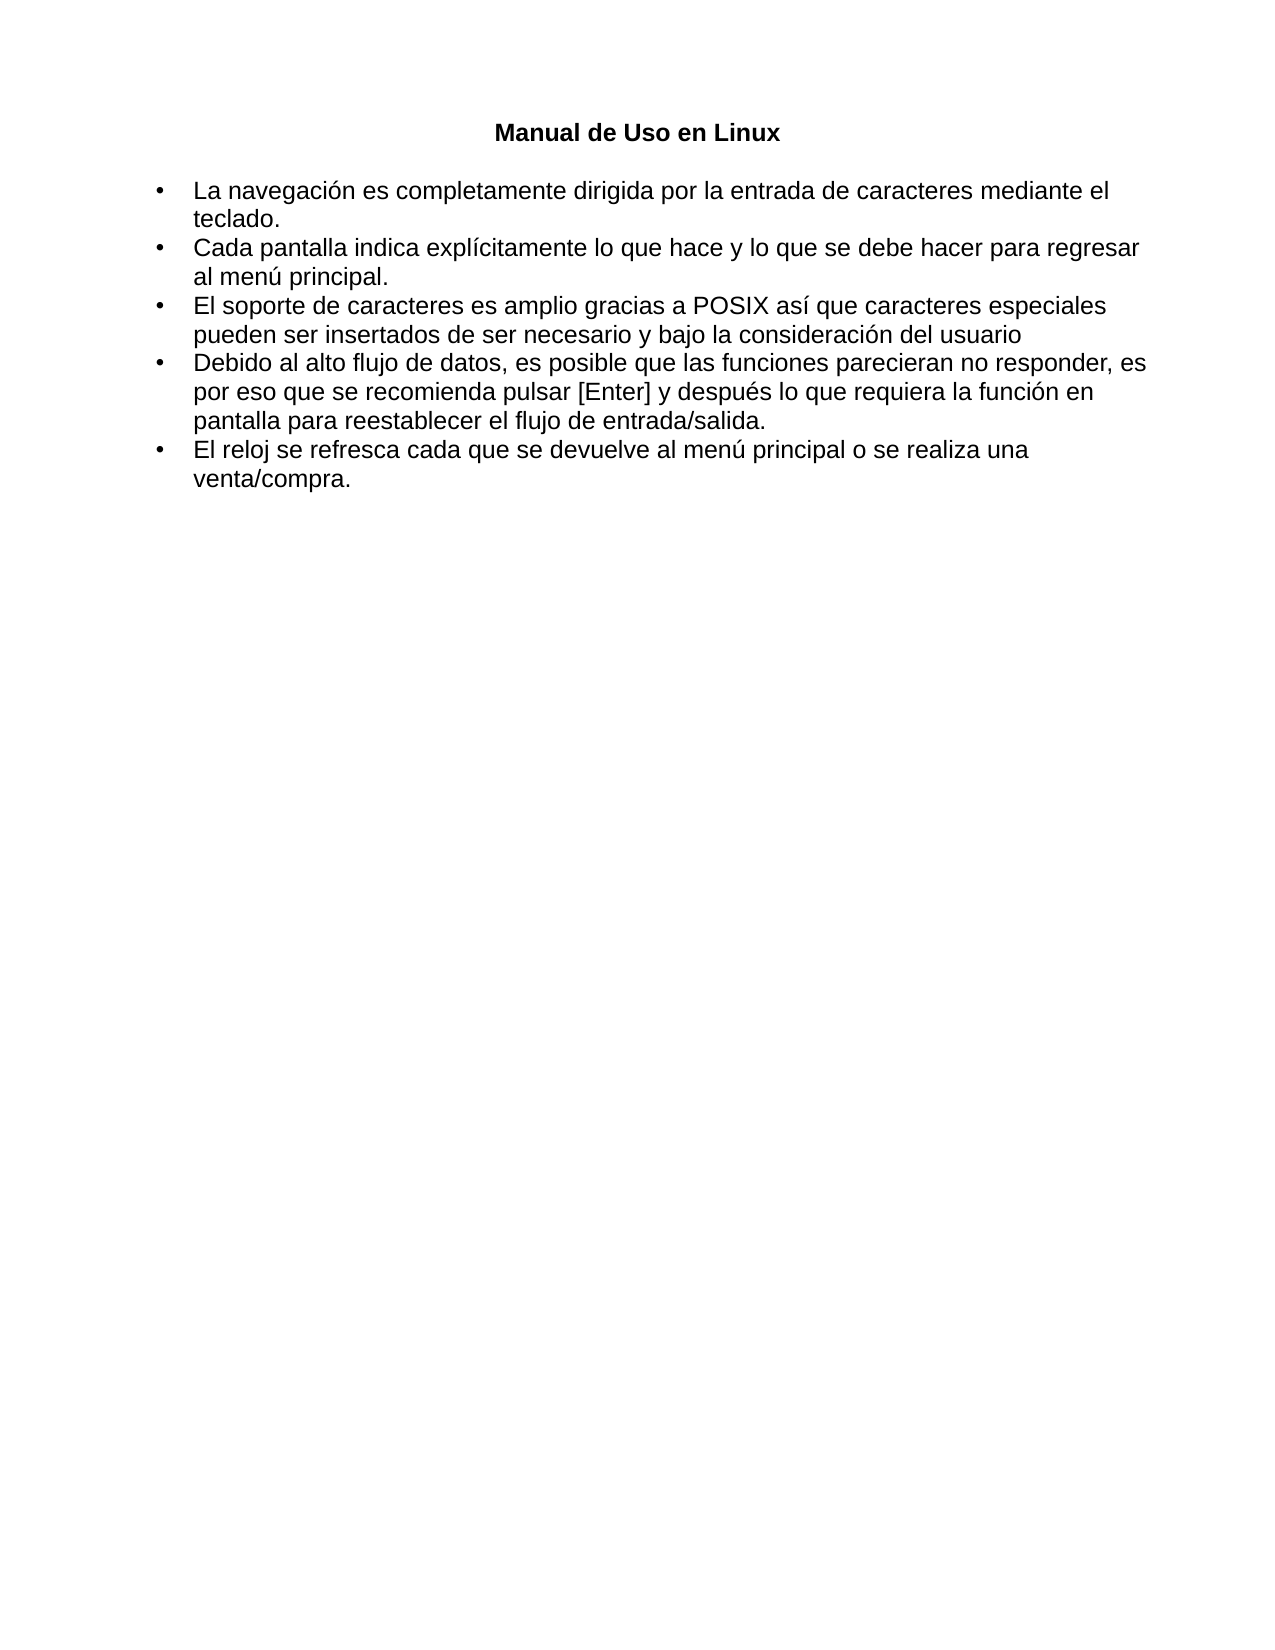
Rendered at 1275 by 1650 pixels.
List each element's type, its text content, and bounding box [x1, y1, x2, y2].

text Manual de Uso en Linux [118, 118, 1157, 147]
list Cada pantalla indica explícitamente lo que hace y lo que se debe hacer para regresar al menú principal. [156, 233, 1157, 291]
list El soporte de caracteres es amplio gracias a POSIX así que caracteres especiales pueden ser insertados de ser necesario y bajo la consideración del usuario [156, 291, 1157, 348]
list Debido al alto flujo de datos, es posible que las funciones parecieran no responder, es por eso que se recomienda pulsar [Enter] y después lo que requiera la función en pantalla para reestablecer el flujo de entrada/salida. [156, 348, 1157, 435]
list El reloj se refresca cada que se devuelve al menú principal o se realiza una venta/compra. [156, 435, 1157, 492]
list La navegación es completamente dirigida por la entrada de caracteres mediante el teclado. [156, 176, 1157, 233]
